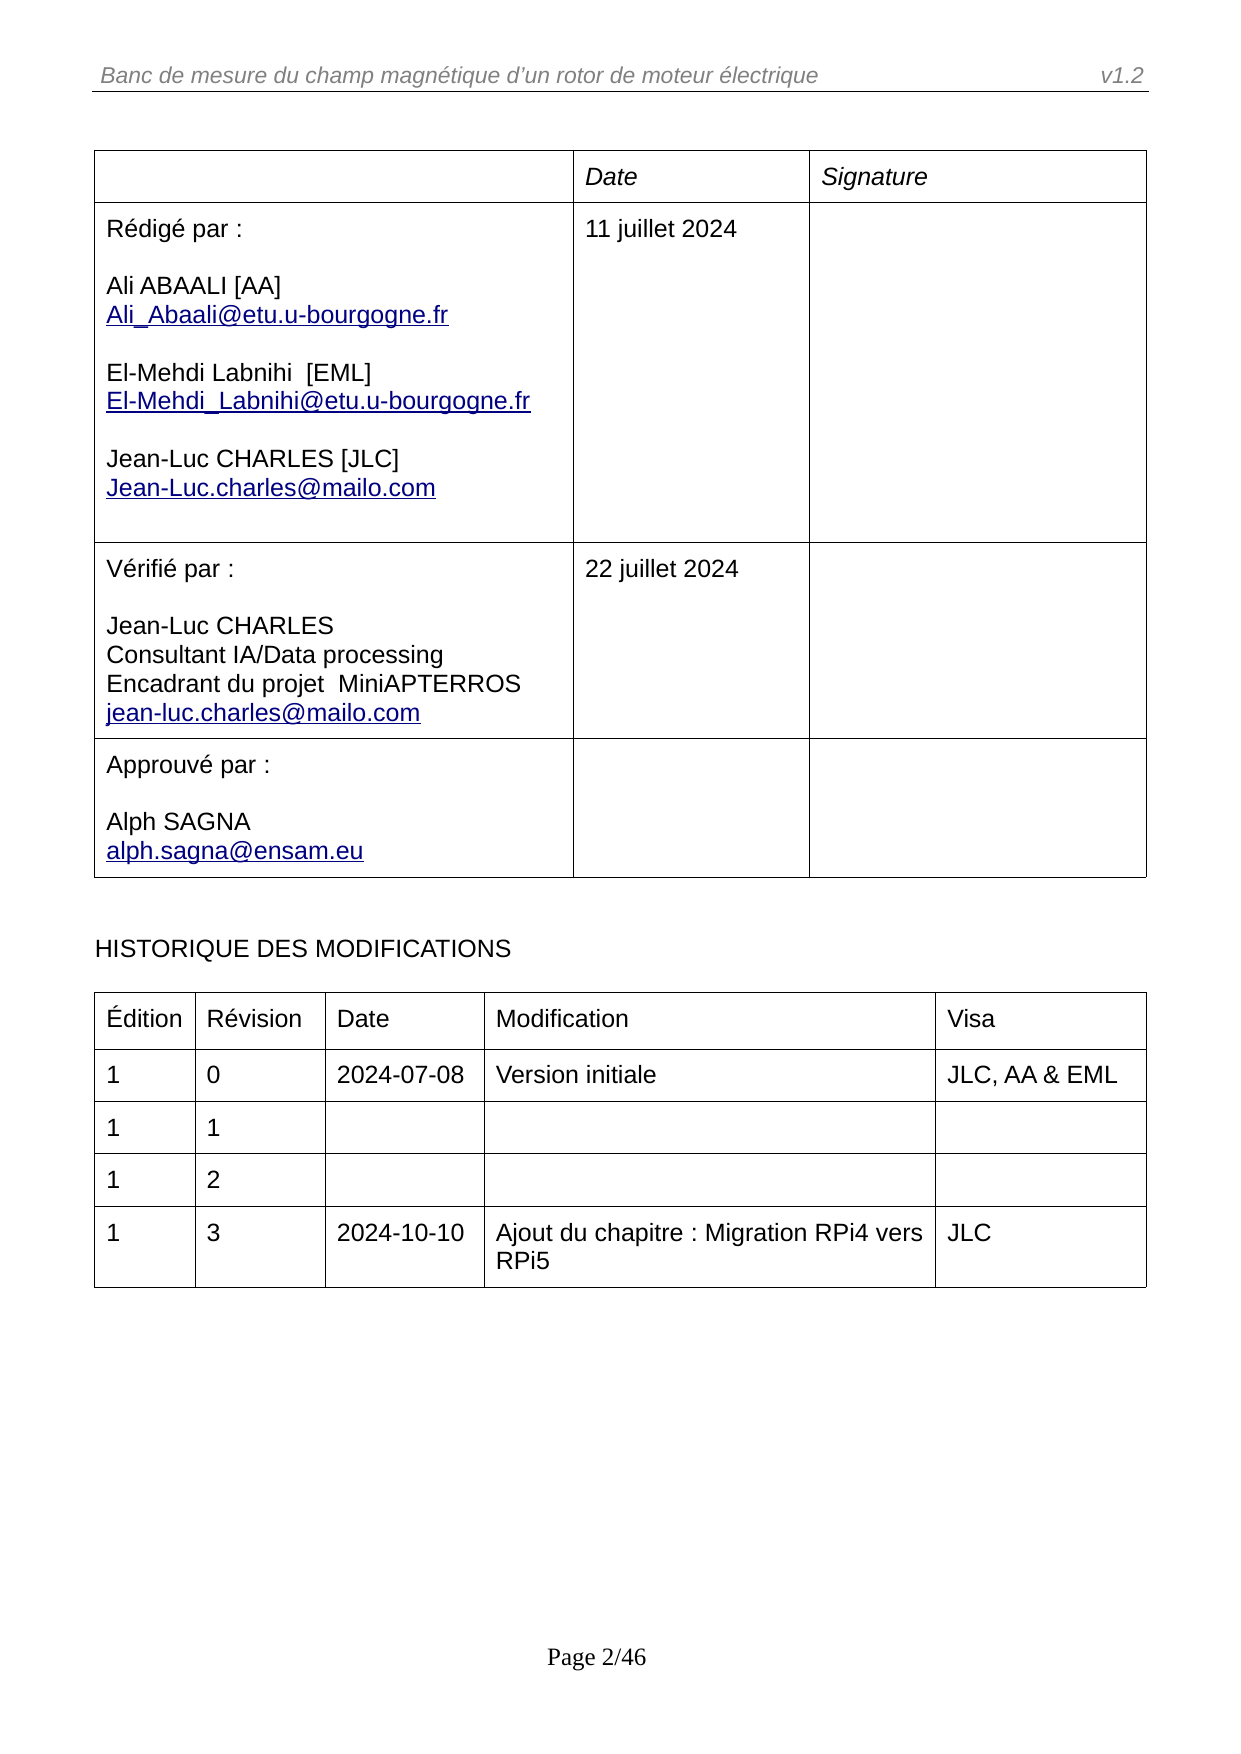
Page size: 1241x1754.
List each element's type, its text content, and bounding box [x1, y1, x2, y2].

table_header Visa [936, 993, 1146, 1048]
table_cell Vérifié par : Jean-Luc CHARLES Consultant IA/Data processing Encadrant du projet MiniAPTERROS jean-luc.charles@mailo.com [95, 543, 573, 738]
table_cell [326, 1102, 484, 1153]
table_cell Rédigé par : Ali ABAALI [AA] Ali_Abaali@etu.u-bourgogne.fr El-Mehdi Labnihi [EML] El-Mehdi_Labnihi@etu.u-bourgogne.fr Jean-Luc CHARLES [JLC] Jean-Luc.charles@mailo.com [95, 203, 573, 542]
table_cell [326, 1154, 484, 1206]
table_header Date [574, 151, 809, 202]
table_cell Ajout du chapitre : Migration RPi4 vers RPi5 [485, 1207, 935, 1287]
table_cell 3 [196, 1207, 325, 1287]
table_cell 11 juillet 2024 [574, 203, 809, 542]
table_cell [574, 739, 809, 877]
text HISTORIQUE DES MODIFICATIONS [94, 934, 1146, 963]
table_cell [810, 543, 1146, 738]
table_cell 1 [95, 1154, 195, 1206]
table_cell [810, 203, 1146, 542]
table_cell 0 [196, 1050, 325, 1101]
table_header Révision [196, 993, 325, 1048]
table_header Modification [485, 993, 935, 1048]
table_cell 2024-07-08 [326, 1050, 484, 1101]
table_cell 1 [95, 1050, 195, 1101]
table_cell 2 [196, 1154, 325, 1206]
table_header Édition [95, 993, 195, 1048]
table_cell [485, 1154, 935, 1206]
table_cell 1 [95, 1102, 195, 1153]
table_cell 1 [95, 1207, 195, 1287]
table_cell Approuvé par : Alph SAGNA alph.sagna@ensam.eu [95, 739, 573, 877]
table_cell JLC [936, 1207, 1146, 1287]
table_header Signature [810, 151, 1146, 202]
table_cell JLC, AA & EML [936, 1050, 1146, 1101]
table_cell [485, 1102, 935, 1153]
table_cell 1 [196, 1102, 325, 1153]
table_header Date [326, 993, 484, 1048]
table_cell [936, 1102, 1146, 1153]
table_cell Version initiale [485, 1050, 935, 1101]
table_cell 22 juillet 2024 [574, 543, 809, 738]
table_cell [936, 1154, 1146, 1206]
table_cell 2024-10-10 [326, 1207, 484, 1287]
table_header [95, 151, 573, 202]
table_cell [810, 739, 1146, 877]
